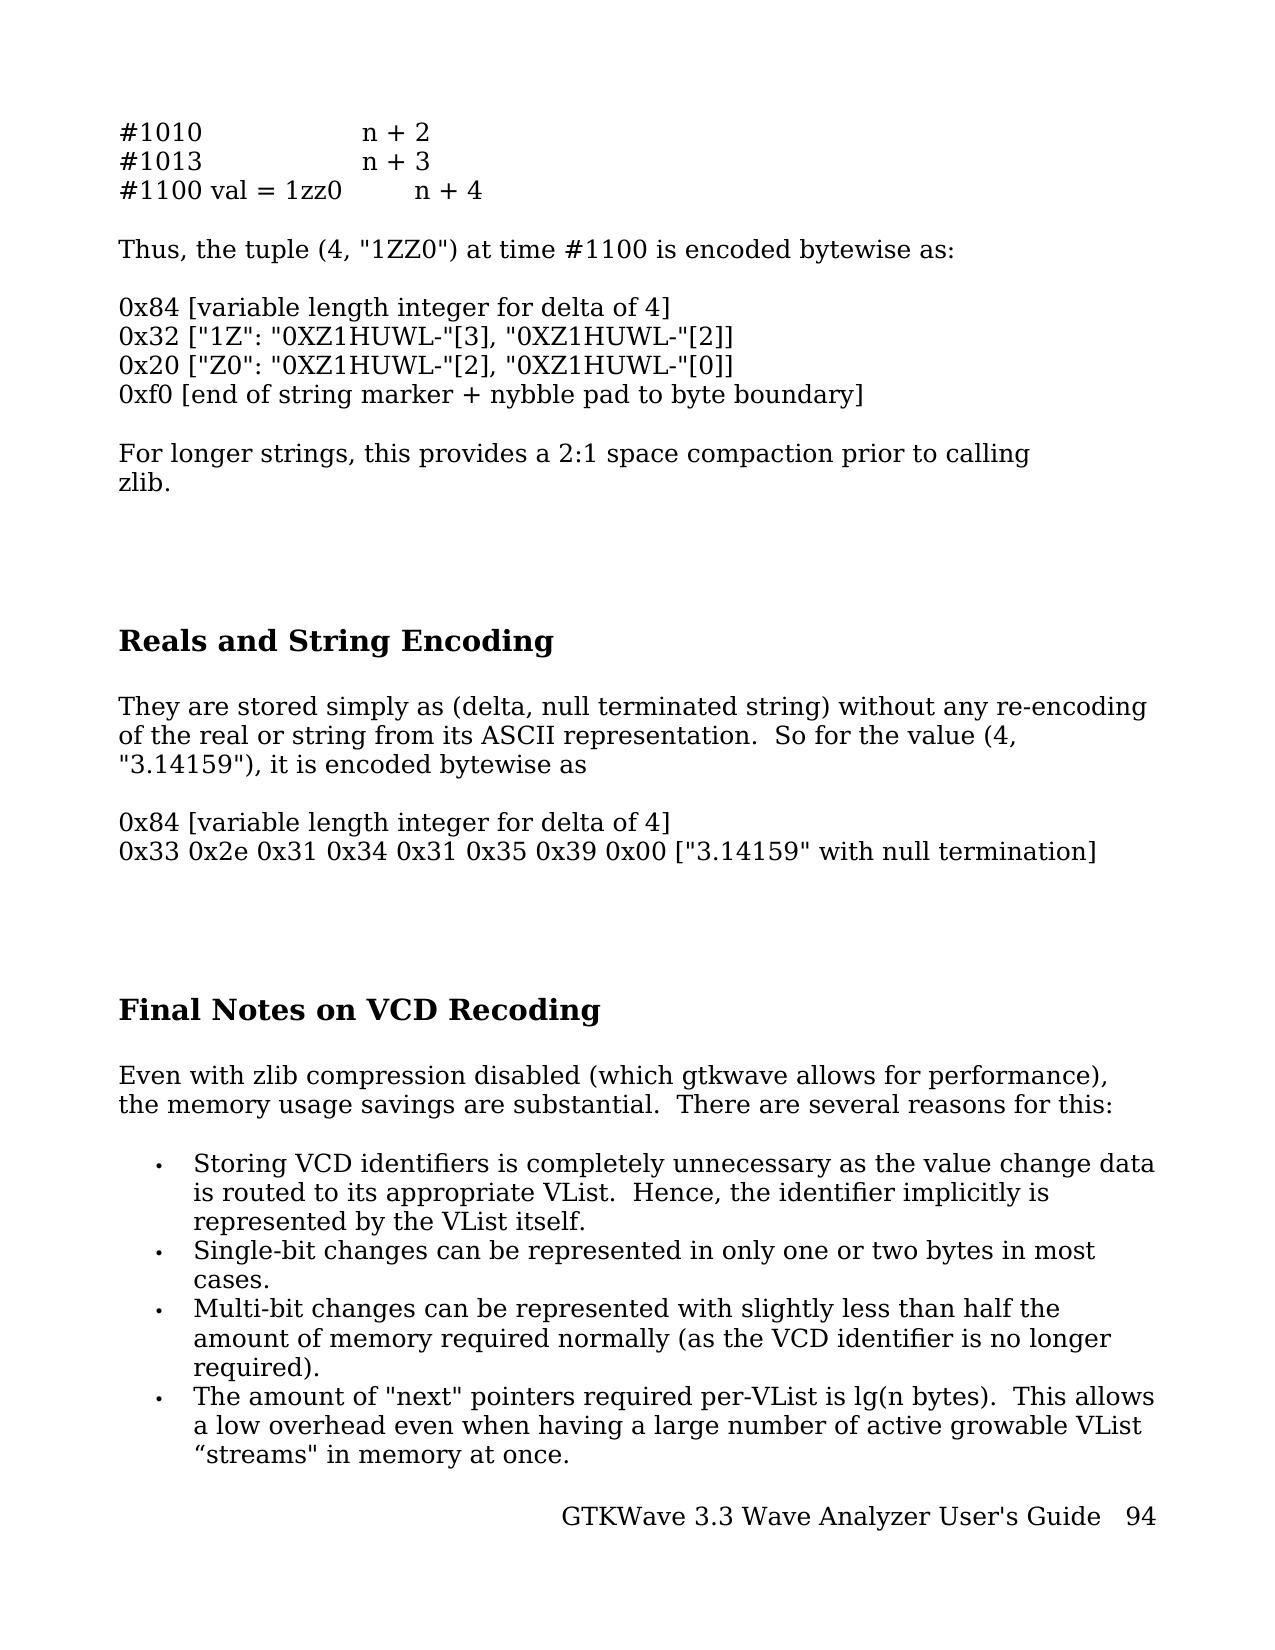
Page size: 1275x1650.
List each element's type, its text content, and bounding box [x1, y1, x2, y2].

list Storing VCD identifiers is completely unnecessary as the value change data is routed to its appropriate VList. Hence, the identifier implicitly is represented by the VList itself. [156, 1149, 1157, 1236]
text 0x33 0x2e 0x31 0x34 0x31 0x35 0x39 0x00 ["3.14159" with null termination] [118, 838, 1157, 867]
text 0x84 [variable length integer for delta of 4] [118, 293, 1157, 322]
text #1100 val = 1zz0 n + 4 [118, 176, 1157, 206]
text 0x32 ["1Z": "0XZ1HUWL-"[3], "0XZ1HUWL-"[2]] [118, 322, 1157, 351]
text 0xf0 [end of string marker + nybble pad to byte boundary] [118, 381, 1157, 410]
list Multi-bit changes can be represented with slightly less than half the amount of memory required normally (as the VCD identifier is no longer required). [156, 1294, 1157, 1382]
list Single-bit changes can be represented in only one or two bytes in most cases. [156, 1236, 1157, 1294]
text For longer strings, this provides a 2:1 space compaction prior to calling [118, 439, 1157, 468]
text Even with zlib compression disabled (which gtkwave allows for performance), the memory usage savings are substantial. There are several reasons for this: [118, 1061, 1157, 1119]
text 0x84 [variable length integer for delta of 4] [118, 808, 1157, 838]
text Reals and String Encoding [118, 623, 1157, 658]
text #1013 n + 3 [118, 147, 1157, 176]
text 0x20 ["Z0": "0XZ1HUWL-"[2], "0XZ1HUWL-"[0]] [118, 351, 1157, 381]
text They are stored simply as (delta, null terminated string) without any re-encoding of the real or string from its ASCII representation. So for the value (4, "3.14159"), it is encoded bytewise as [118, 692, 1157, 779]
text Final Notes on VCD Recoding [118, 993, 1157, 1027]
text zlib. [118, 468, 1157, 497]
text #1010 n + 2 [118, 118, 1157, 147]
text Thus, the tuple (4, "1ZZ0") at time #1100 is encoded bytewise as: [118, 235, 1157, 264]
list The amount of "next" pointers required per-VList is lg(n bytes). This allows a low overhead even when having a large number of active growable VList “streams" in memory at once. [156, 1382, 1157, 1469]
